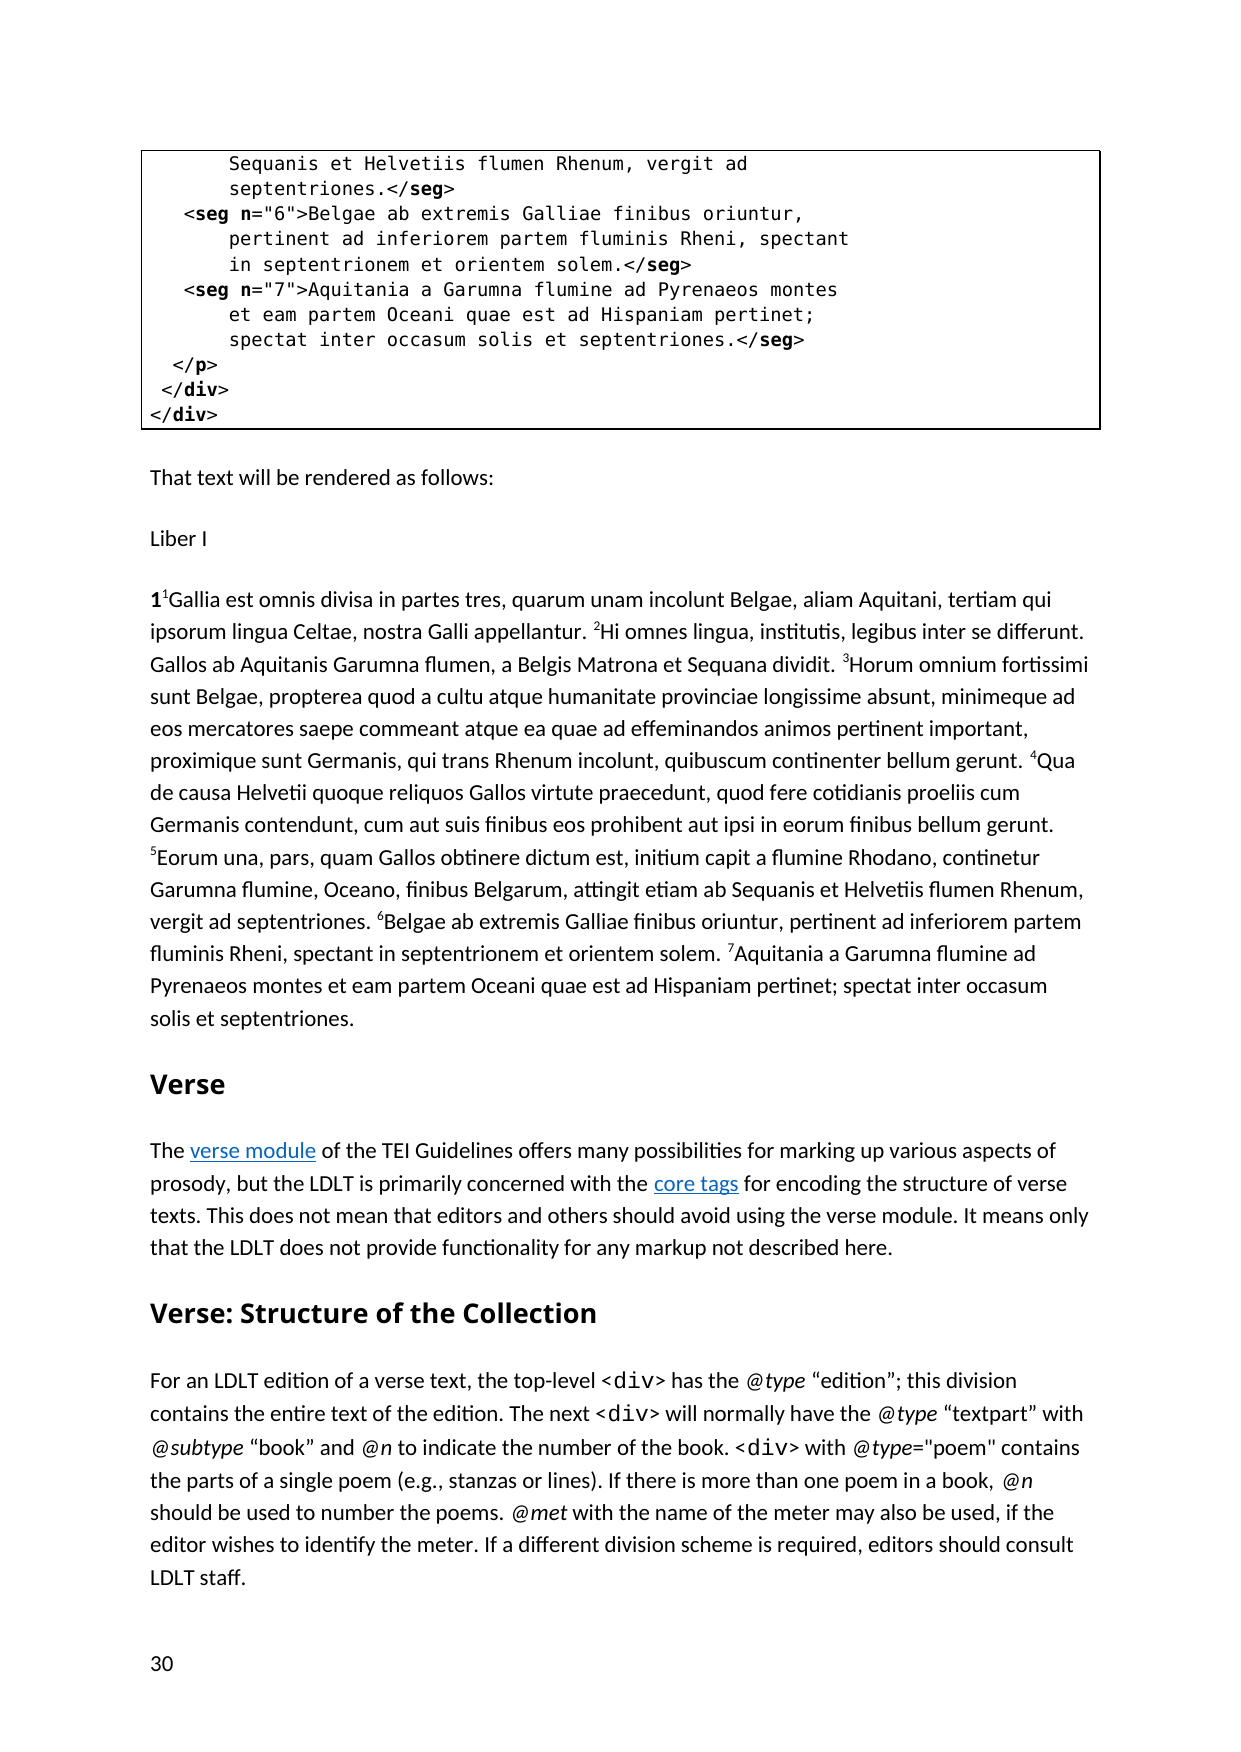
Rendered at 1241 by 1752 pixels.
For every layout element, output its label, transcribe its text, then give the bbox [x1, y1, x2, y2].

text That text will be rendered as follows: [150, 463, 1090, 491]
text For an LDLT edition of a verse text, the top-level <div> has the @type “edition”; this division contains the entire text of the edition. The next <div> will normally have the @type “textpart” with @subtype “book” and @n to indicate the number of the book. <div> with @type="poem" contains the parts of a single poem (e.g., stanzas or lines). If there is more than one poem in a book, @n should be used to number the poems. @met with the name of the meter may also be used, if the editor wishes to identify the meter. If a different division scheme is required, editors should consult LDLT staff. [150, 1366, 1090, 1591]
subtitle Verse: Structure of the Collection [150, 1294, 1090, 1331]
text 11Gallia est omnis divisa in partes tres, quarum unam incolunt Belgae, aliam Aquitani, tertiam qui ipsorum lingua Celtae, nostra Galli appellantur. 2Hi omnes lingua, institutis, legibus inter se differunt. Gallos ab Aquitanis Garumna flumen, a Belgis Matrona et Sequana dividit. 3Horum omnium fortissimi sunt Belgae, propterea quod a cultu atque humanitate provinciae longissime absunt, minimeque ad eos mercatores saepe commeant atque ea quae ad effeminandos animos pertinent important, proximique sunt Germanis, qui trans Rhenum incolunt, quibuscum continenter bellum gerunt. 4Qua de causa Helvetii quoque reliquos Gallos virtute praecedunt, quod fere cotidianis proeliis cum Germanis contendunt, cum aut suis finibus eos prohibent aut ipsi in eorum finibus bellum gerunt. 5Eorum una, pars, quam Gallos obtinere dictum est, initium capit a flumine Rhodano, continetur Garumna flumine, Oceano, finibus Belgarum, attingit etiam ab Sequanis et Helvetiis flumen Rhenum, vergit ad septentriones. 6Belgae ab extremis Galliae finibus oriuntur, pertinent ad inferiorem partem fluminis Rheni, spectant in septentrionem et orientem solem. 7Aquitania a Garumna flumine ad Pyrenaeos montes et eam partem Oceani quae est ad Hispaniam pertinet; spectat inter occasum solis et septentriones. [150, 585, 1090, 1032]
subtitle Verse [150, 1065, 1090, 1102]
text The verse module of the TEI Guidelines offers many possibilities for marking up various aspects of prosody, but the LDLT is primarily concerned with the core tags for encoding the structure of verse texts. This does not mean that editors and others should avoid using the verse module. It means only that the LDLT does not provide functionality for any markup not described here. [150, 1137, 1090, 1261]
text Sequanis et Helvetiis flumen Rhenum, vergit ad septentriones.</seg> <seg n="6">Belgae ab extremis Galliae finibus oriuntur, pertinent ad inferiorem partem fluminis Rheni, spectant in septentrionem et orientem solem.</seg> <seg n="7">Aquitania a Garumna flumine ad Pyrenaeos montes et eam partem Oceani quae est ad Hispaniam pertinet; spectat inter occasum solis et septentriones.</seg> </p> </div> </div> [142, 151, 1099, 428]
text Liber I [150, 524, 1090, 552]
